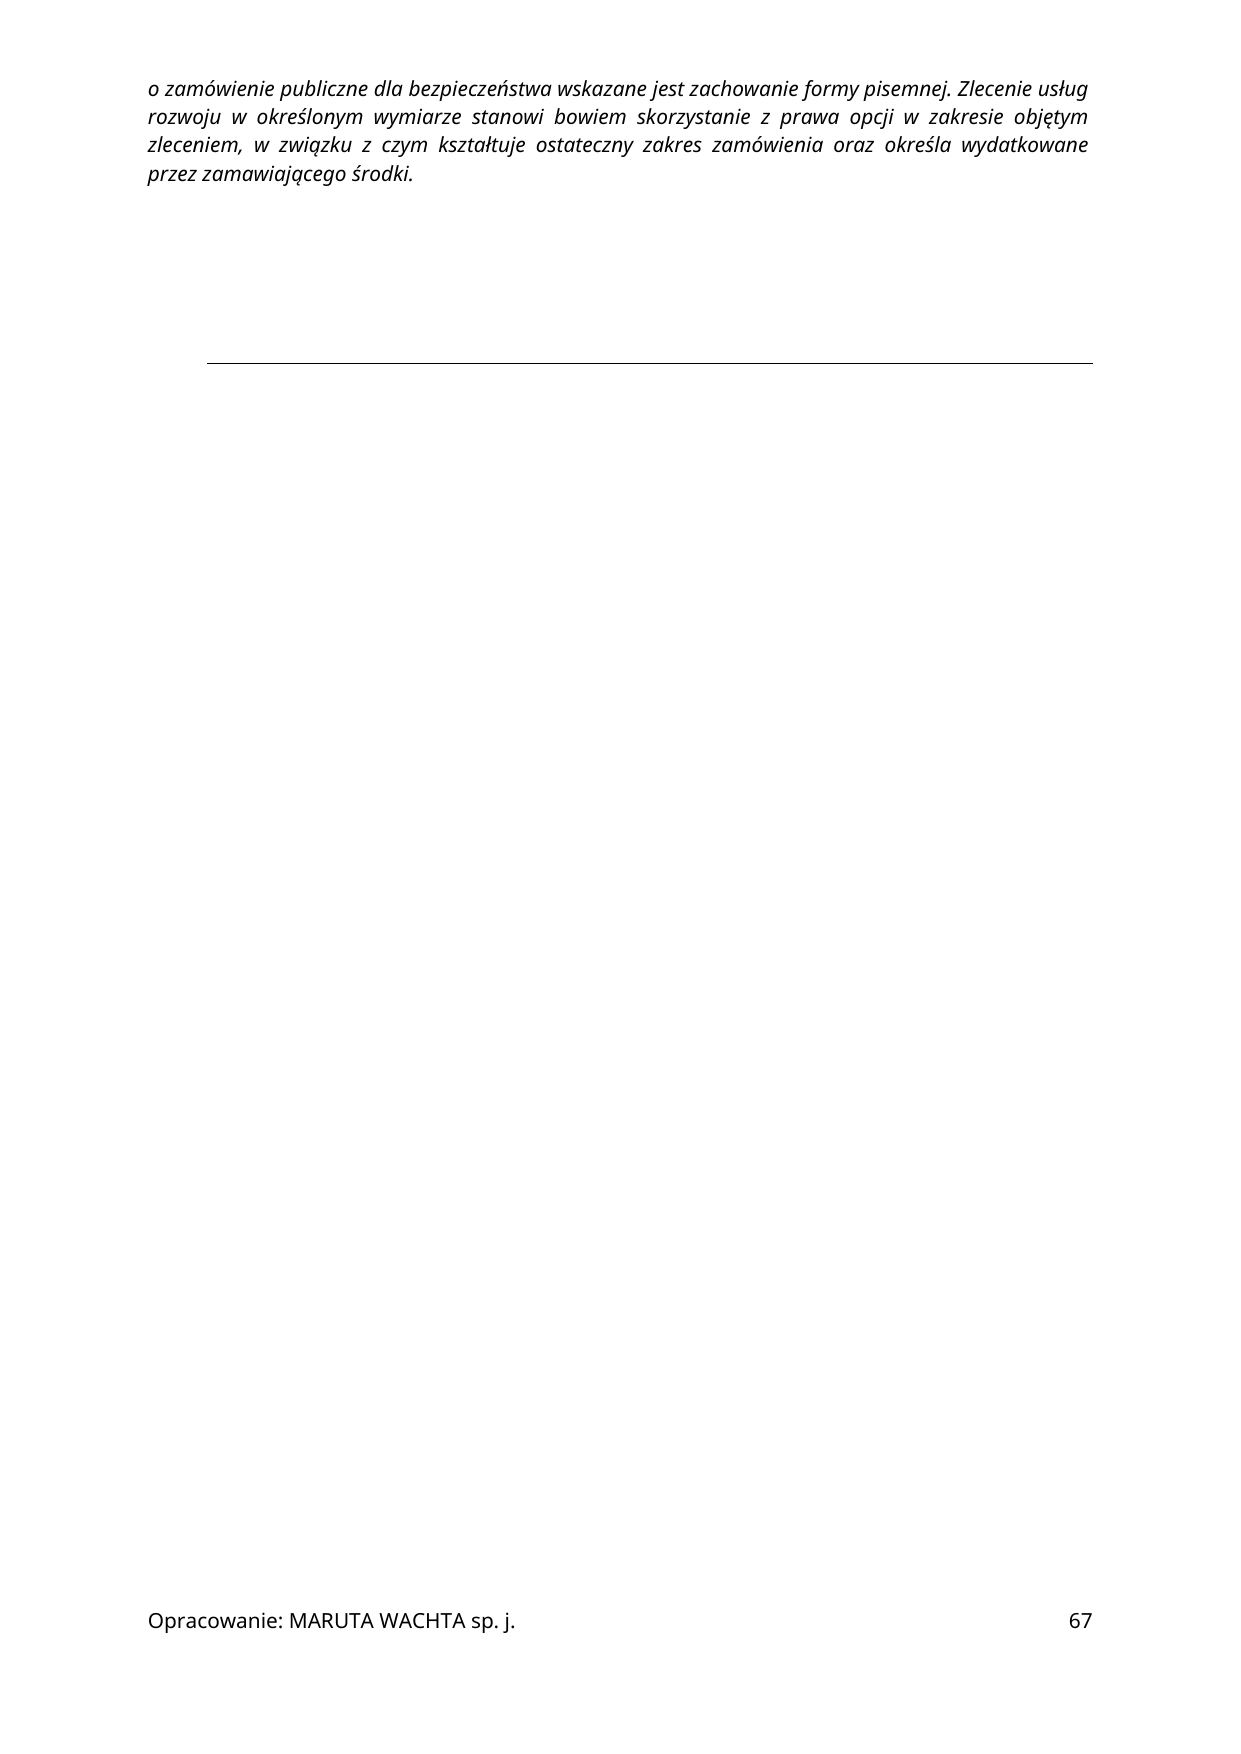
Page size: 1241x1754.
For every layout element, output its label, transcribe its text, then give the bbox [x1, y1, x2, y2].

text o zamówienie publiczne dla bezpieczeństwa wskazane jest zachowanie formy pisemnej. Zlecenie usług rozwoju w określonym wymiarze stanowi bowiem skorzystanie z prawa opcji w zakresie objętym zleceniem, w związku z czym kształtuje ostateczny zakres zamówienia oraz określa wydatkowane przez zamawiającego środki. [148, 74, 1093, 187]
